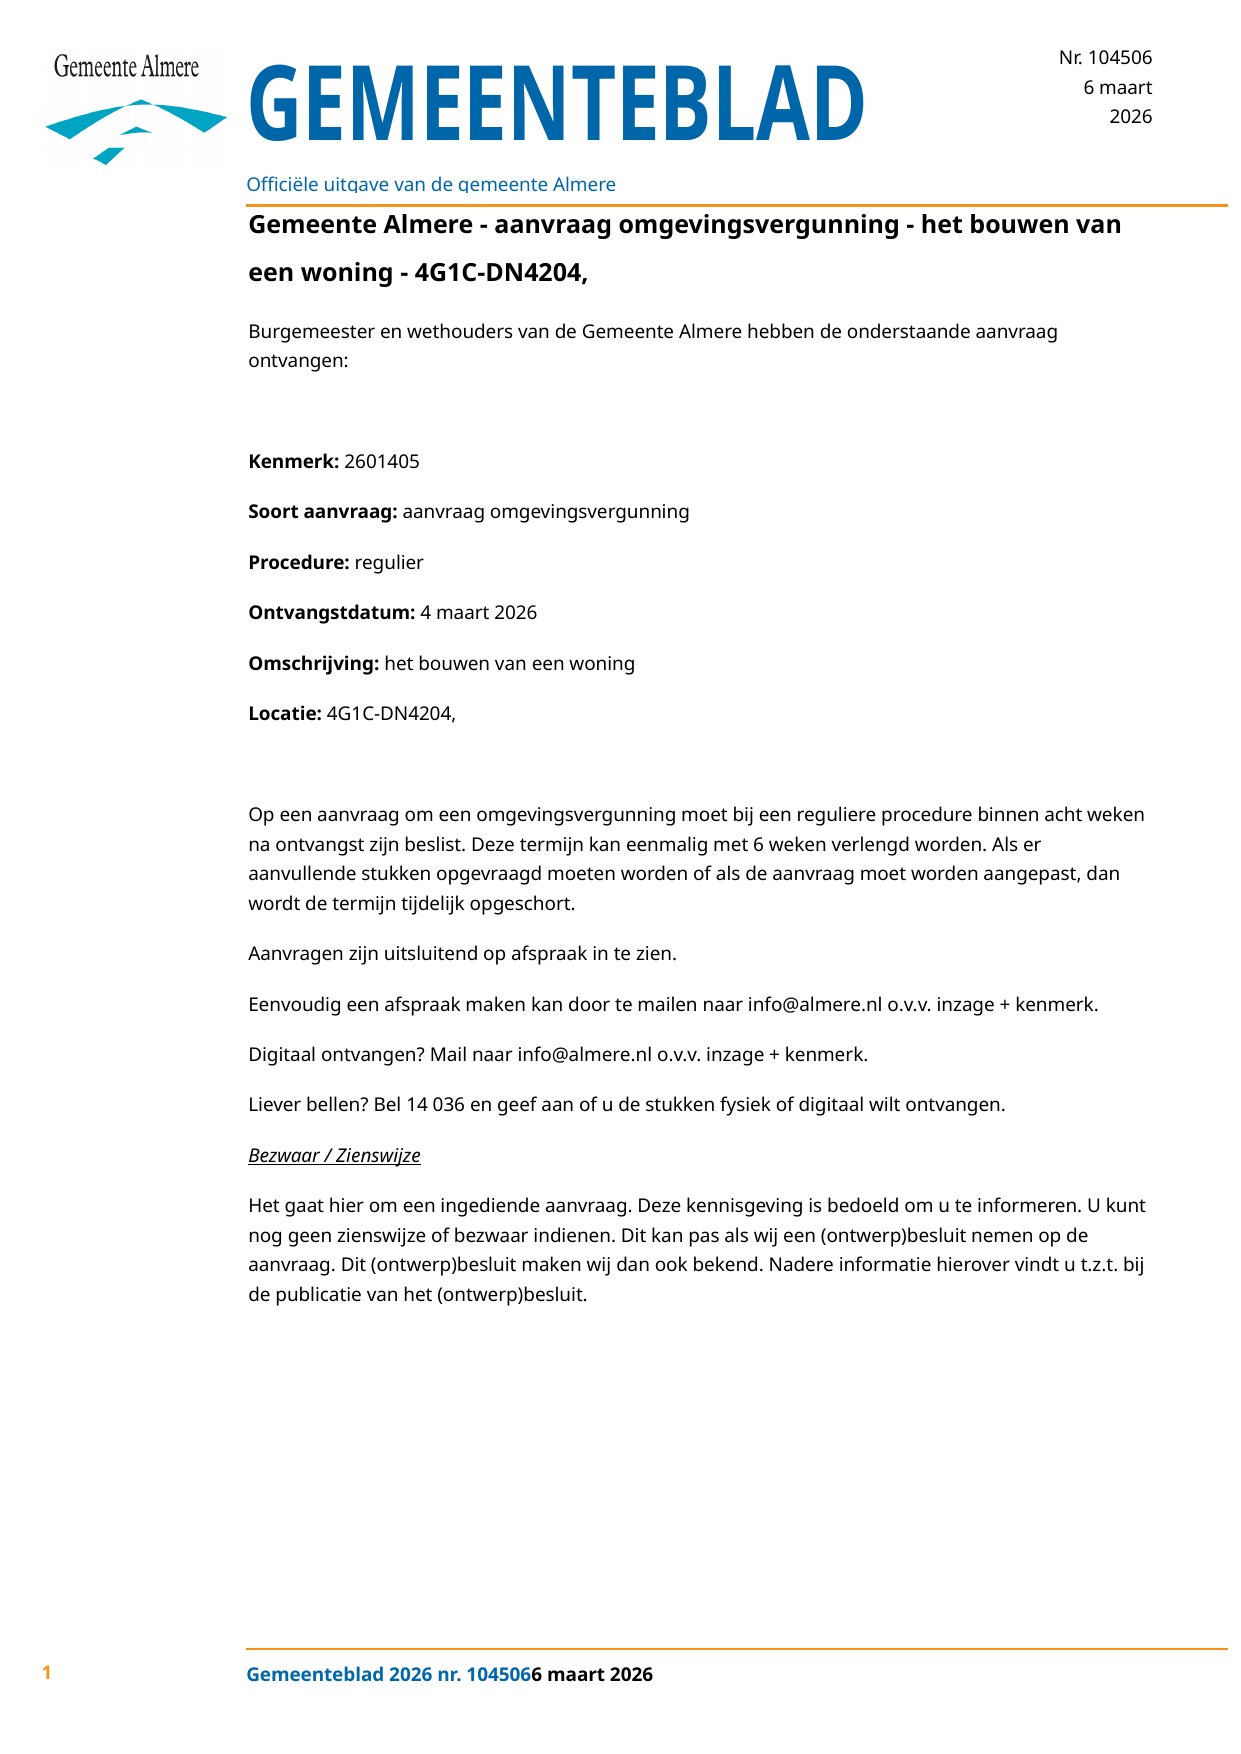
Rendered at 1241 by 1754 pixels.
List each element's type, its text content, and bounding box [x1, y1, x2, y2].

text Digitaal ontvangen? Mail naar info@almere.nl o.v.v. inzage + kenmerk. [248, 1041, 1152, 1067]
text Omschrijving: het bouwen van een woning [248, 650, 1152, 676]
text Locatie: 4G1C-DN4204, [248, 700, 1152, 726]
text Procedure: regulier [248, 549, 1152, 575]
text Soort aanvraag: aanvraag omgevingsvergunning [248, 499, 1152, 524]
text Gemeente Almere - aanvraag omgevingsvergunning - het bouwen van een woning - 4G1C-DN4204, [248, 207, 1152, 288]
text Aanvragen zijn uitsluitend op afspraak in te zien. [248, 940, 1152, 966]
text Ontvangstdatum: 4 maart 2026 [248, 599, 1152, 625]
text Op een aanvraag om een omgevingsvergunning moet bij een reguliere procedure binnen acht weken na ontvangst zijn beslist. Deze termijn kan eenmalig met 6 weken verlengd worden. Als er aanvullende stukken opgevraagd moeten worden of als de aanvraag moet worden aangepast, dan wordt de termijn tijdelijk opgeschort. [248, 801, 1152, 916]
text Eenvoudig een afspraak maken kan door te mailen naar info@almere.nl o.v.v. inzage + kenmerk. [248, 991, 1152, 1017]
text Het gaat hier om een ingediende aanvraag. Deze kennisgeving is bedoeld om u te informeren. U kunt nog geen zienswijze of bezwaar indienen. Dit kan pas als wij een (ontwerp)besluit nemen op de aanvraag. Dit (ontwerp)besluit maken wij dan ook bekend. Nadere informatie hierover vindt u t.z.t. bij de publicatie van het (ontwerp)besluit. [248, 1192, 1152, 1307]
text Burgemeester en wethouders van de Gemeente Almere hebben de onderstaande aanvraag ontvangen: [248, 318, 1152, 373]
text Kenmerk: 2601405 [248, 448, 1152, 474]
picture [41, 47, 231, 172]
text Liever bellen? Bel 14 036 en geef aan of u de stukken fysiek of digitaal wilt ontvangen. [248, 1092, 1152, 1117]
text Bezwaar / Zienswijze [248, 1142, 1152, 1168]
